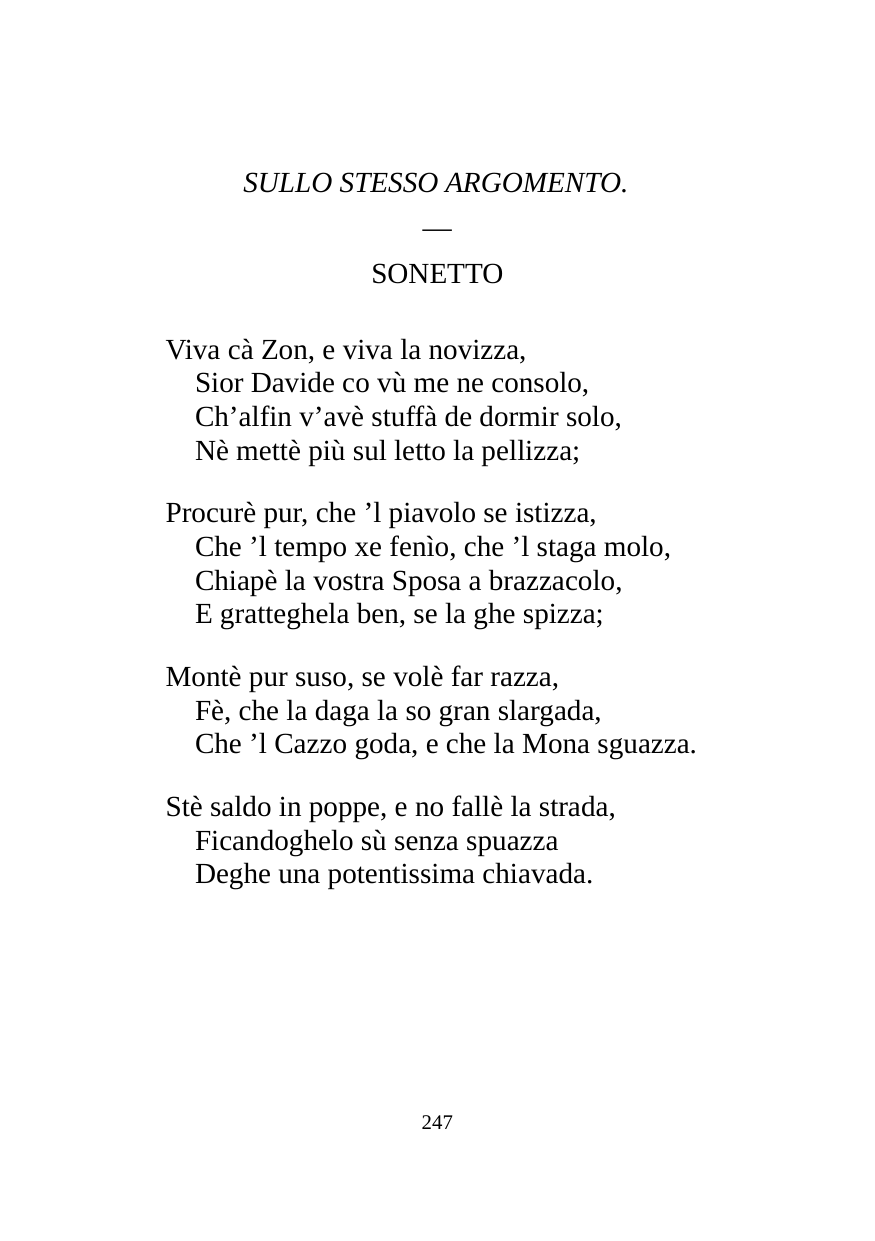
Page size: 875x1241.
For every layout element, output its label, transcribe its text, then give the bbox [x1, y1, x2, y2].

text SONETTO [106, 257, 768, 290]
subtitle SULLO STESSO ARGOMENTO. [106, 165, 768, 199]
text Stè saldo in poppe, e no fallè la strada, Ficandoghelo sù senza spuazza Deghe una potentissima chiavada. [165, 789, 768, 890]
text Viva cà Zon, e viva la novizza, Sior Davide co vù me ne consolo, Ch’alfin v’avè stuffà de dormir solo, Nè mettè più sul letto la pellizza; [165, 332, 768, 466]
text Procurè pur, che ’l piavolo se istizza, Che ’l tempo xe fenìo, che ’l staga molo, Chiapè la vostra Sposa a brazzacolo, E gratteghela ben, se la ghe spizza; [165, 496, 768, 630]
text Montè pur suso, se volè far razza, Fè, che la daga la so gran slargada, Che ’l Cazzo goda, e che la Mona sguazza. [165, 659, 768, 760]
text — [106, 211, 768, 244]
